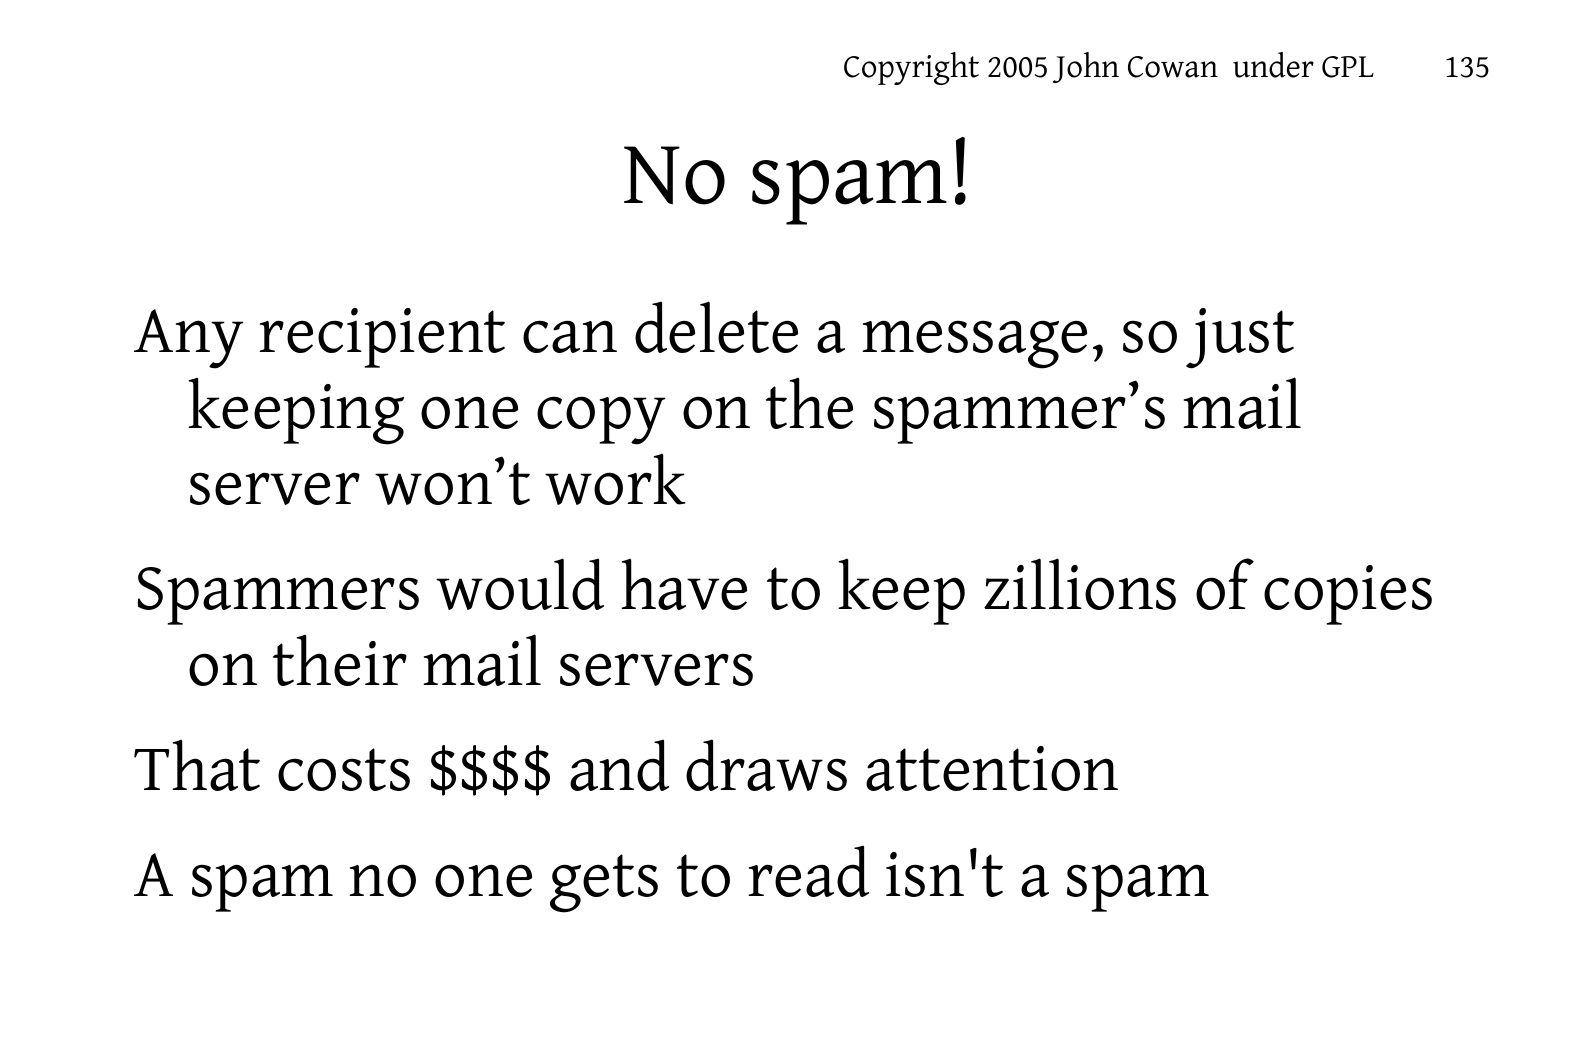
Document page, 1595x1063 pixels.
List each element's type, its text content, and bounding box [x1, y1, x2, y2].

list Any recipient can delete a message, so just keeping one copy on the spammer’s mail server won’t work Spammers would have to keep zillions of copies on their mail servers That costs $$$$ and draws attention A spam no one gets to read isn't a spam [117, 295, 1479, 1063]
title No spam! [117, 88, 1479, 266]
